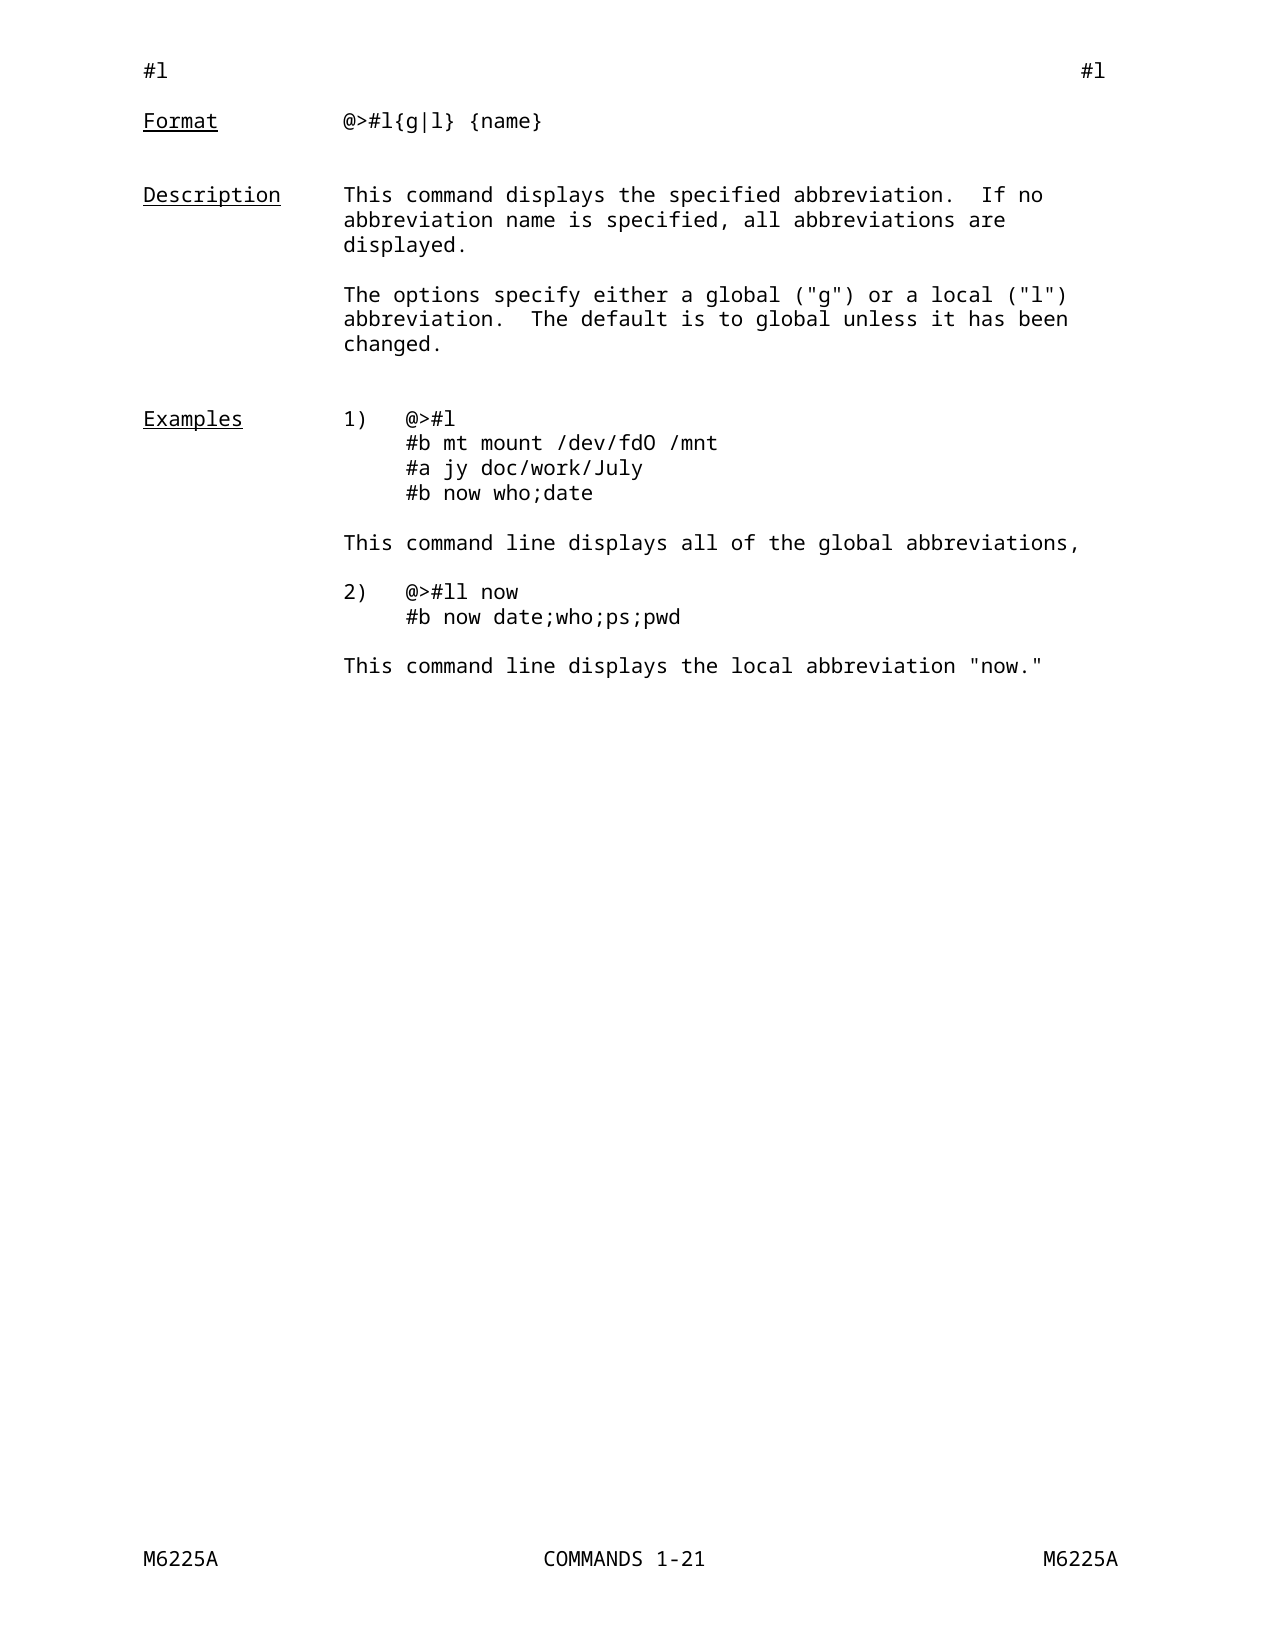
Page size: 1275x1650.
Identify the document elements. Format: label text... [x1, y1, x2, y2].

text Examples 1) @>#l [118, 406, 1145, 431]
text The options specify either a global ("g") or a local ("l") [118, 282, 1145, 307]
text abbreviation name is specified, all abbreviations are [118, 208, 1145, 233]
text #a jy doc/work/July [118, 456, 1145, 481]
text #b now who;date [118, 481, 1145, 505]
text #l #l [118, 59, 1145, 84]
text M6225A COMMANDS 1-21 M6225A [118, 1547, 1145, 1571]
text #b mt mount /dev/fdO /mnt [118, 431, 1145, 456]
text #b now date;who;ps;pwd [118, 604, 1145, 629]
text abbreviation. The default is to global unless it has been [118, 307, 1145, 332]
text displayed. [118, 233, 1145, 257]
text 2) @>#ll now [118, 580, 1145, 604]
text This command line displays all of the global abbreviations, [118, 530, 1145, 555]
text Description This command displays the specified abbreviation. If no [118, 183, 1145, 208]
text This command line displays the local abbreviation "now." [118, 654, 1145, 679]
text Format @>#l{g|l} {name} [118, 109, 1145, 133]
text changed. [118, 332, 1145, 357]
